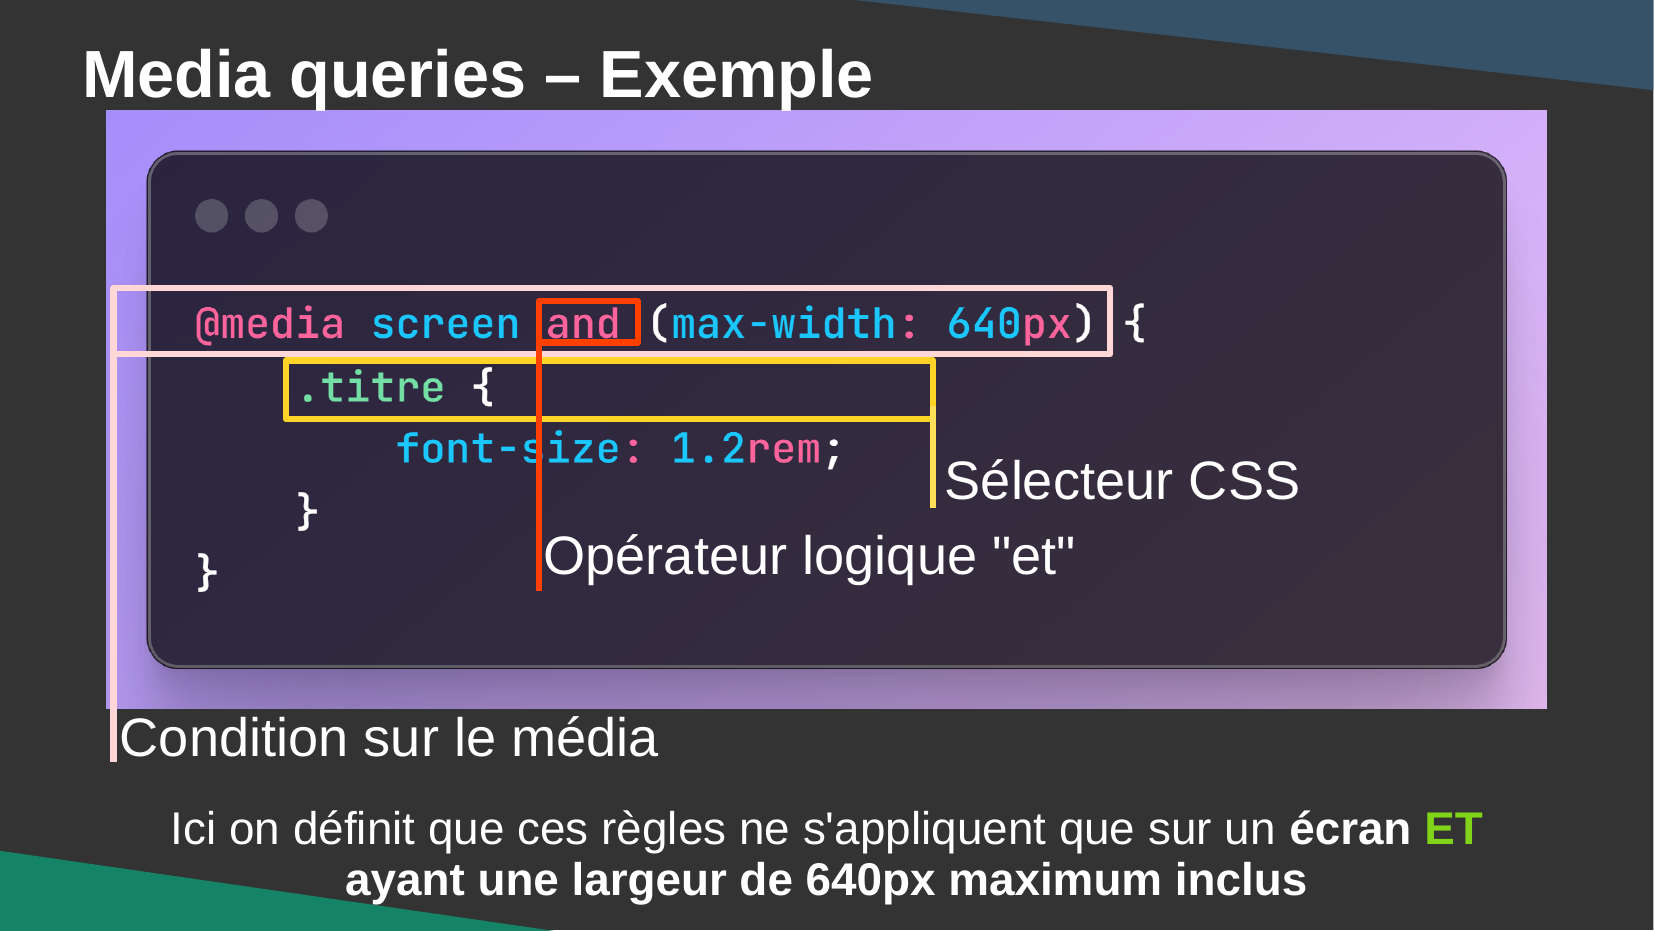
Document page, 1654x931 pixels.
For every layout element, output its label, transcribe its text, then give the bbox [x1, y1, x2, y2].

title Media queries – Exemple [82, 37, 1571, 122]
title Condition sur le média [119, 707, 746, 768]
title Opérateur logique "et" [543, 525, 1087, 587]
picture [542, 364, 930, 416]
text_box [854, 0, 1654, 91]
picture [106, 122, 1547, 709]
picture [289, 364, 536, 416]
title Sélecteur CSS [944, 450, 1335, 511]
picture [117, 291, 1107, 351]
text_box [0, 850, 555, 931]
title Ici on définit que ces règles ne s'appliquent que sur un écran ET ayant une largeur de 640px maximum inclus [159, 803, 1495, 906]
picture [542, 304, 635, 339]
